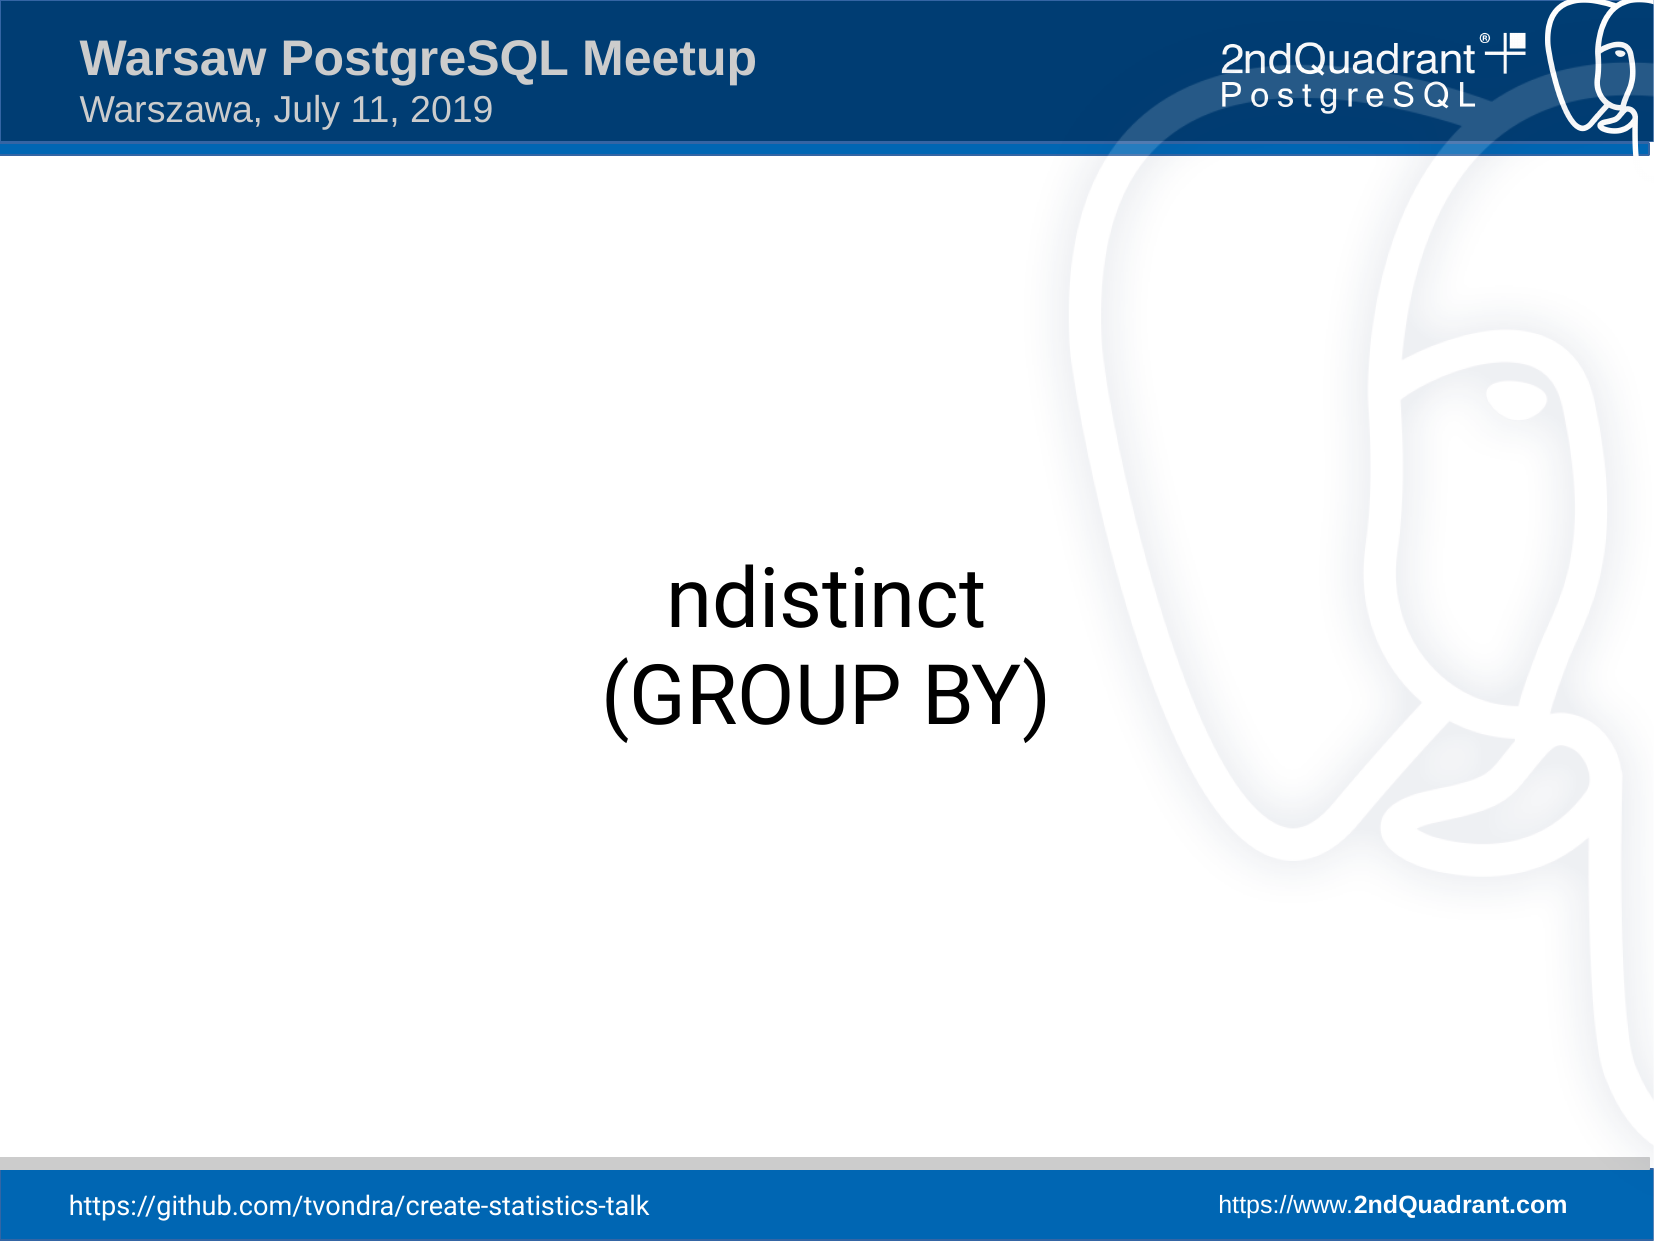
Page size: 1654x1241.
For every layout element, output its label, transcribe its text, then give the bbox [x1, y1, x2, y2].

picture [632, 0, 1654, 1241]
subtitle ndistinct (GROUP BY) [82, 167, 1571, 1128]
